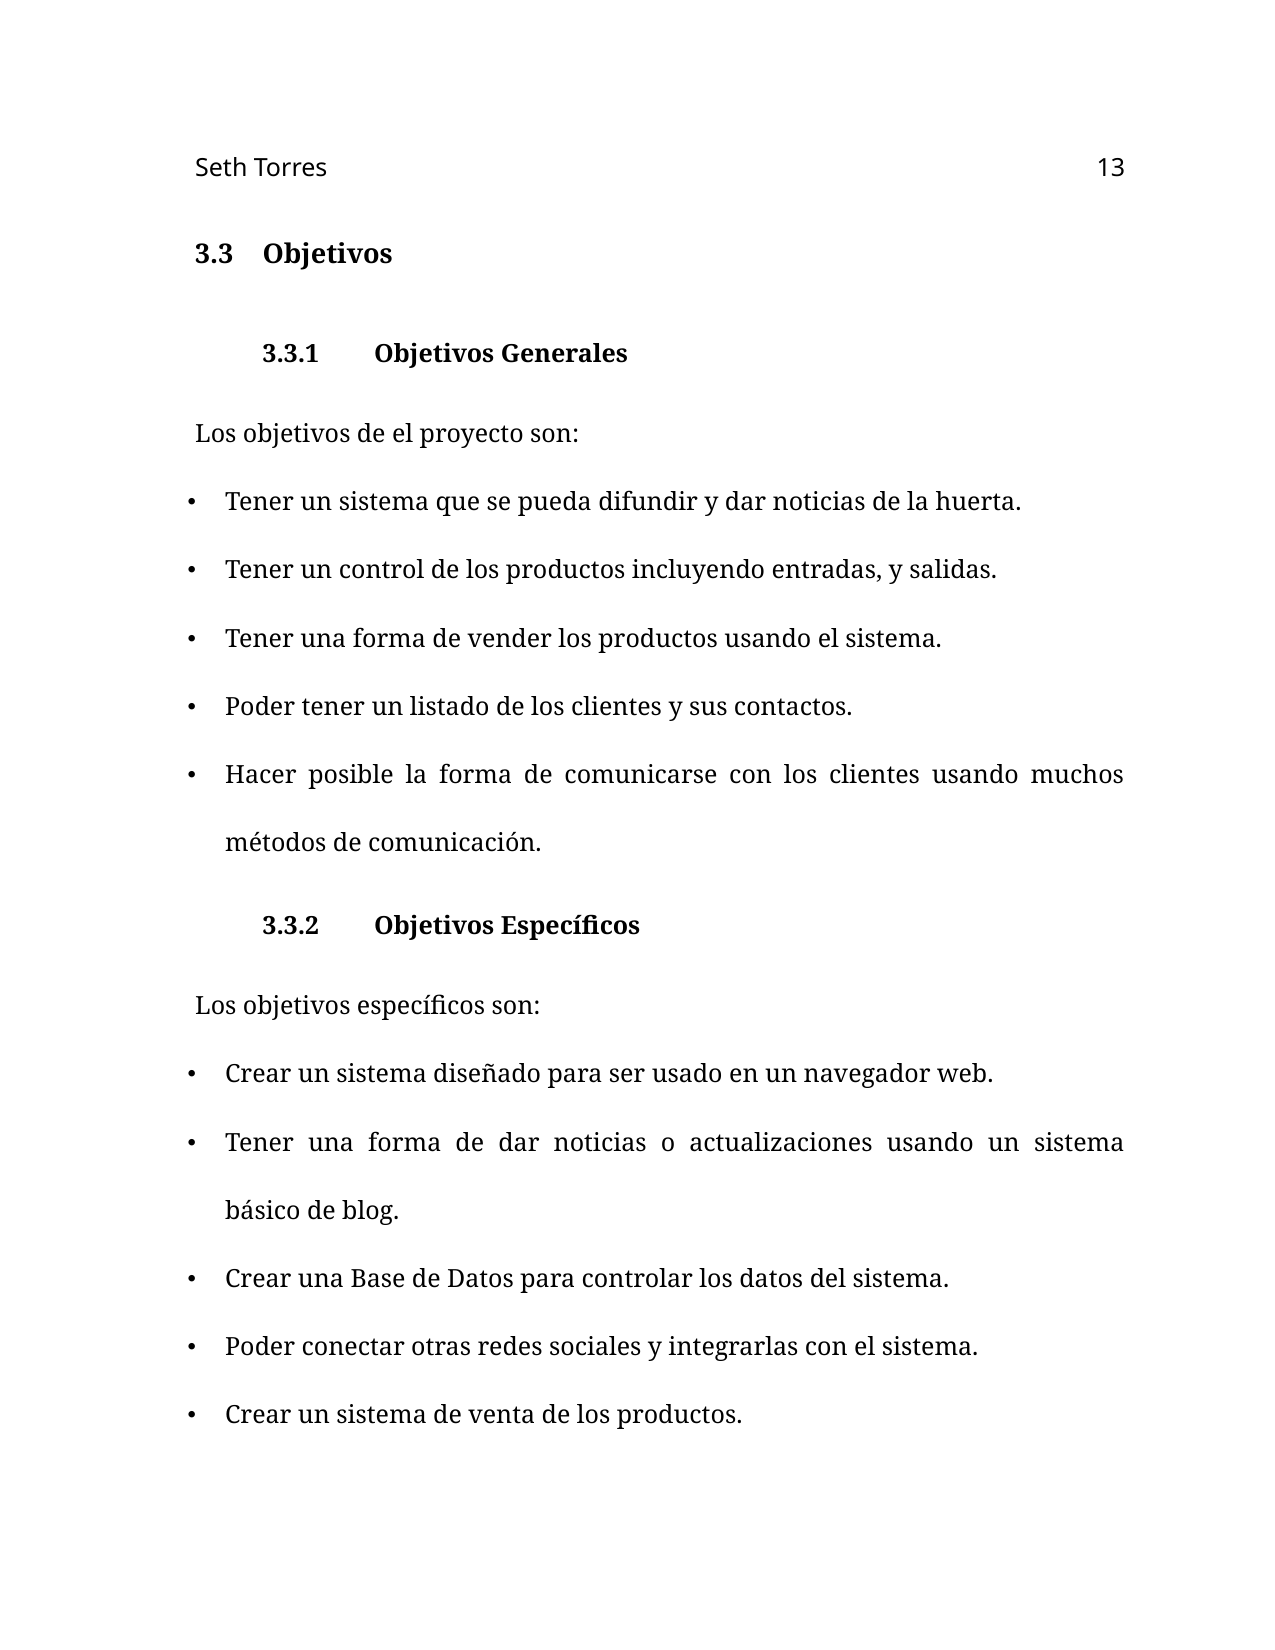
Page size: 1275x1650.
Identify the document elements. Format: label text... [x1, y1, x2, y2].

list Hacer posible la forma de comunicarse con los clientes usando muchos métodos de comunicación. [187, 756, 1125, 859]
list Crear un sistema de venta de los productos. [187, 1397, 1125, 1431]
list Crear una Base de Datos para controlar los datos del sistema. [187, 1260, 1125, 1294]
list Tener un sistema que se pueda difundir y dar noticias de la huerta. [187, 484, 1125, 518]
text Los objetivos específicos son: [150, 988, 1125, 1022]
subtitle Objetivos Específicos [262, 907, 1125, 941]
subtitle Objetivos [150, 234, 1125, 271]
subtitle Objetivos Generales [262, 335, 1125, 369]
list Tener una forma de dar noticias o actualizaciones usando un sistema básico de blog. [187, 1124, 1125, 1226]
list Tener una forma de vender los productos usando el sistema. [187, 620, 1125, 654]
list Tener un control de los productos incluyendo entradas, y salidas. [187, 552, 1125, 586]
list Crear un sistema diseñado para ser usado en un navegador web. [187, 1056, 1125, 1090]
text Los objetivos de el proyecto son: [150, 416, 1125, 450]
list Poder tener un listado de los clientes y sus contactos. [187, 688, 1125, 722]
list Poder conectar otras redes sociales y integrarlas con el sistema. [187, 1328, 1125, 1363]
